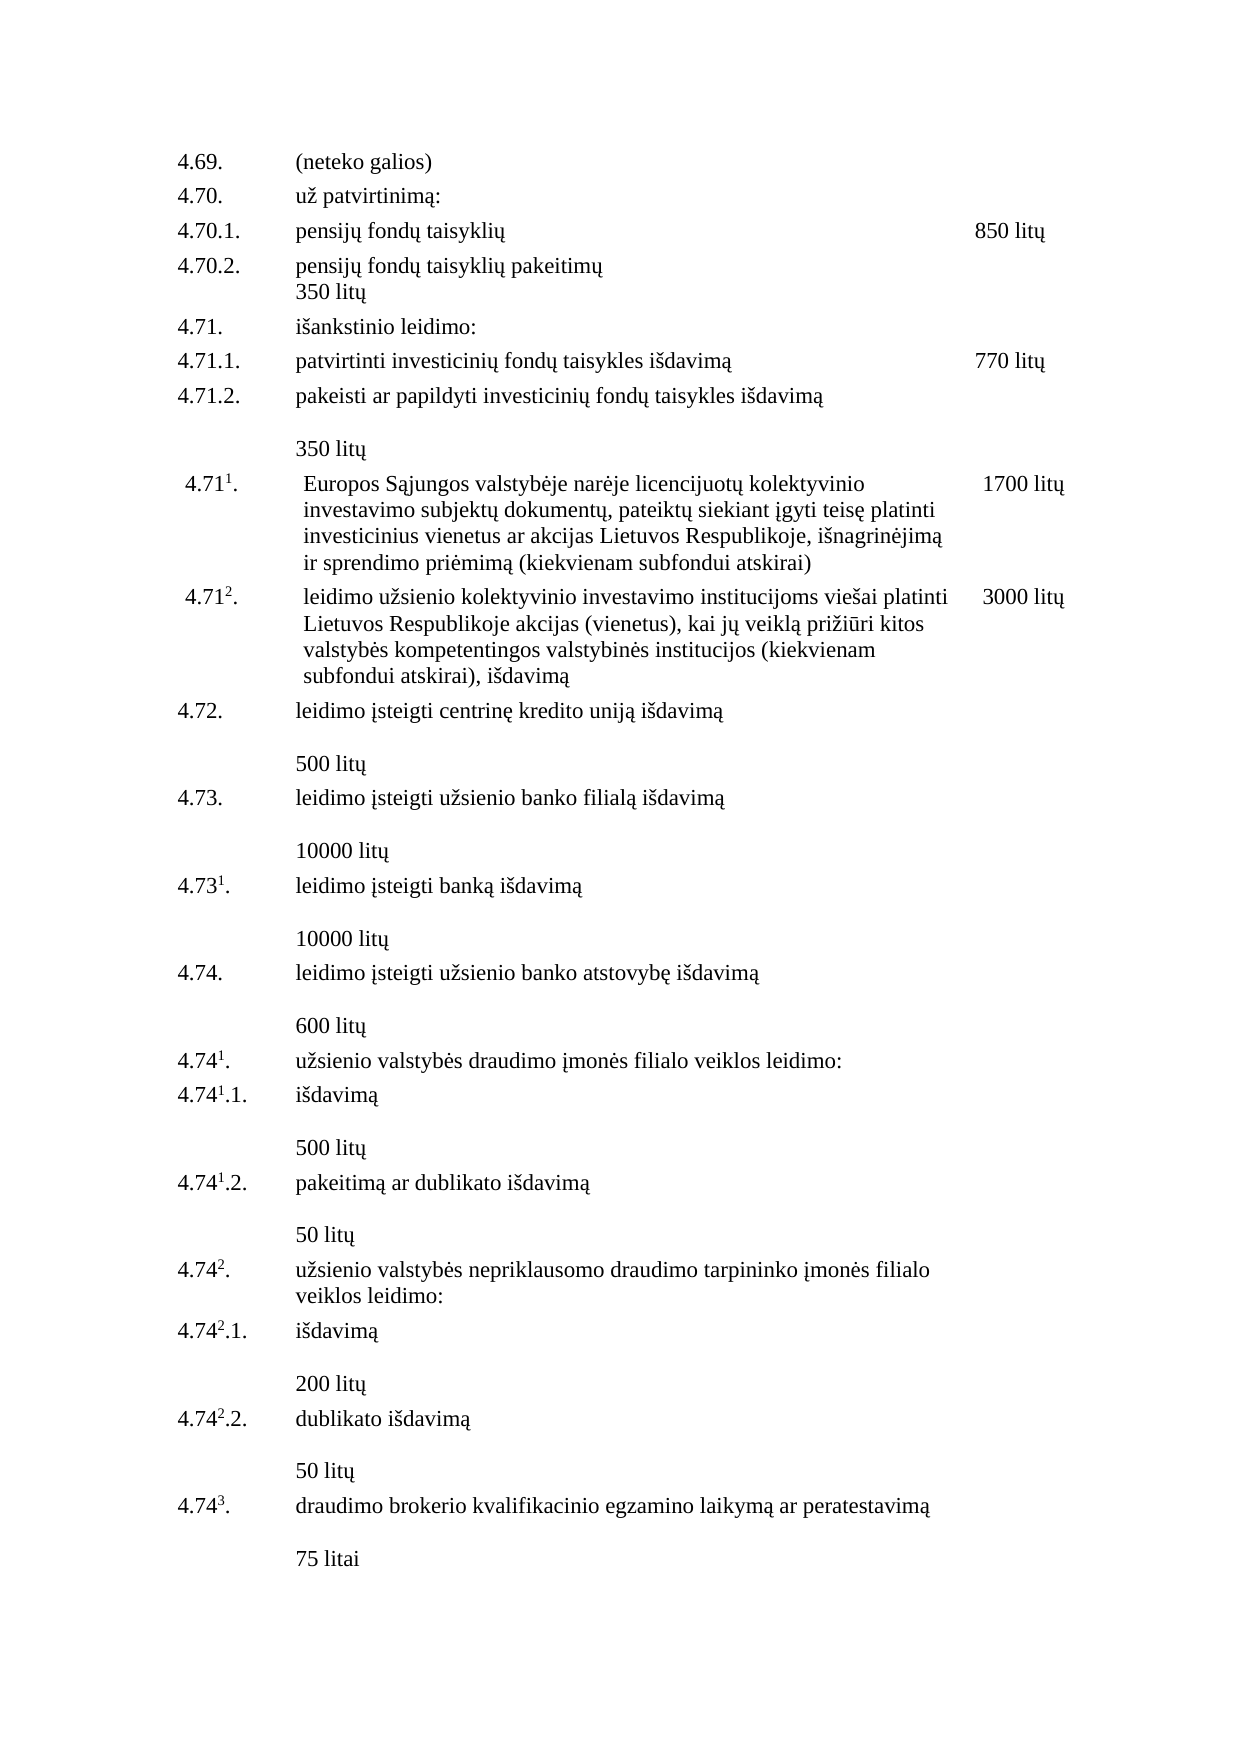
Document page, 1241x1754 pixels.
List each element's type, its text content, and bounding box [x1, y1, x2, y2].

table_cell leidimo užsienio kolektyvinio investavimo institucijoms viešai platinti Lietuvos Respublikoje akcijas (vienetus), kai jų veiklą prižiūri kitos valstybės kompetentingos valstybinės institucijos (kiekvienam subfondui atskirai), išdavimą [292, 583, 971, 697]
text 4.731. leidimo įsteigti banką išdavimą 10000 litų [177, 872, 945, 951]
text 4.73. leidimo įsteigti užsienio banko filialą išdavimą 10000 litų [177, 784, 945, 863]
text 4.742. užsienio valstybės nepriklausomo draudimo tarpininko įmonės filialo veiklos leidimo: [177, 1256, 945, 1309]
text 4.70. už patvirtinimą: [177, 182, 945, 209]
text 4.72. leidimo įsteigti centrinę kredito uniją išdavimą 500 litų [177, 697, 945, 776]
table_header 1700 litų [971, 470, 1129, 583]
text 4.741.1. išdavimą 500 litų [177, 1081, 945, 1160]
text 4.74. leidimo įsteigti užsienio banko atstovybę išdavimą 600 litų [177, 959, 945, 1038]
table_header Europos Sąjungos valstybėje narėje licencijuotų kolektyvinio investavimo subjektų dokumentų, pateiktų siekiant įgyti teisę platinti investicinius vienetus ar akcijas Lietuvos Respublikoje, išnagrinėjimą ir sprendimo priėmimą (kiekvienam subfondui atskirai) [292, 470, 971, 583]
text 4.70.1. pensijų fondų taisyklių 850 litų [177, 217, 1167, 243]
text 4.71. išankstinio leidimo: [177, 313, 945, 339]
table_cell 3000 litų [971, 583, 1129, 697]
text 4.69. (neteko galios) [177, 148, 945, 174]
text 4.742.2. dublikato išdavimą 50 litų [177, 1404, 945, 1484]
text 4.71.1. patvirtinti investicinių fondų taisykles išdavimą 770 litų [177, 347, 1181, 374]
text 4.743. draudimo brokerio kvalifikacinio egzamino laikymą ar peratestavimą 75 litai [177, 1492, 945, 1571]
table_cell 4.712. [174, 583, 292, 697]
text 4.70.2. pensijų fondų taisyklių pakeitimų 350 litų [177, 252, 945, 304]
text 4.71.2. pakeisti ar papildyti investicinių fondų taisykles išdavimą 350 litų [177, 382, 945, 461]
table_header 4.711. [174, 470, 292, 583]
text 4.741. užsienio valstybės draudimo įmonės filialo veiklos leidimo: [177, 1047, 945, 1073]
text 4.741.2. pakeitimą ar dublikato išdavimą 50 litų [177, 1169, 945, 1248]
text 4.742.1. išdavimą 200 litų [177, 1317, 945, 1396]
